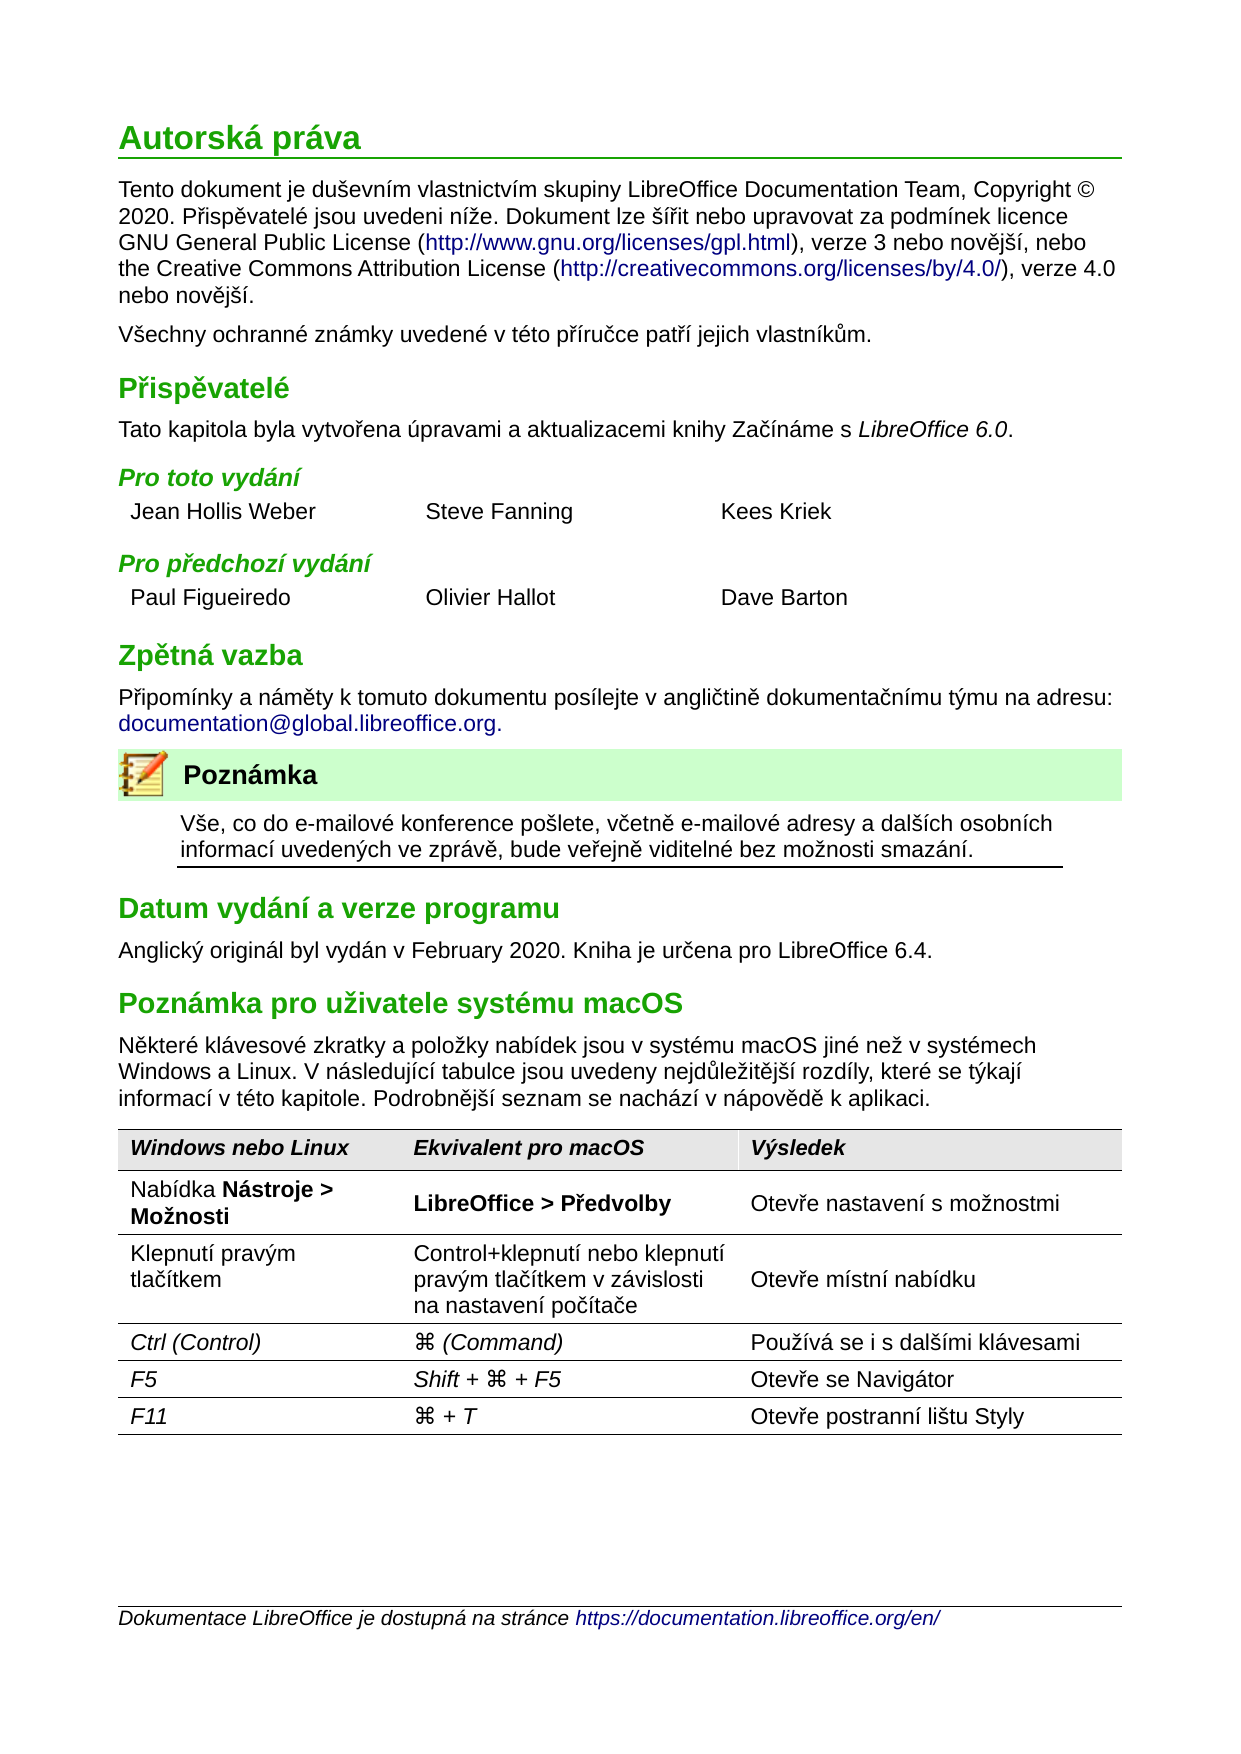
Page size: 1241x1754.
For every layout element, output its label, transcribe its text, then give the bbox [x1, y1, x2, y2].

table_cell Otevře místní nabídku [739, 1235, 1122, 1323]
table_cell ⌘ (Command) [401, 1324, 738, 1360]
table_cell Nabídka Nástroje > Možnosti [118, 1171, 401, 1233]
table_header Jean Hollis Weber [118, 498, 413, 528]
text Tato kapitola byla vytvořena úpravami a aktualizacemi knihy Začínáme s LibreOffice 6.0. [118, 416, 1122, 442]
text Tento dokument je duševním vlastnictvím skupiny LibreOffice Documentation Team, Copyright © 2020. Přispěvatelé jsou uvedeni níže. Dokument lze šířit nebo upravovat za podmínek licence GNU General Public License (http://www.gnu.org/licenses/gpl.html), verze 3 nebo novější, nebo the Creative Commons Attribution License (http://creativecommons.org/licenses/by/4.0/), verze 4.0 nebo novější. [118, 176, 1122, 308]
subtitle Poznámka [118, 756, 1122, 797]
table_cell F11 [118, 1398, 401, 1434]
table_cell ⌘ + T [401, 1398, 738, 1434]
table_cell Otevře se Navigátor [739, 1361, 1122, 1397]
table_cell Otevře postranní lištu Styly [739, 1398, 1122, 1434]
table_header Ekvivalent pro macOS [401, 1130, 738, 1170]
text Všechny ochranné známky uvedené v této příručce patří jejich vlastníkům. [118, 321, 1122, 347]
subtitle Zpětná vazba [118, 638, 1122, 672]
table_cell Control+klepnutí nebo klepnutí pravým tlačítkem v závislosti na nastavení počítače [401, 1235, 738, 1323]
table_cell LibreOffice > Předvolby [401, 1171, 738, 1233]
text Anglický originál byl vydán v únoru 2020. Kniha je určena pro LibreOffice 6.4. [118, 937, 1122, 963]
subtitle Datum vydání a verze programu [118, 891, 1122, 925]
table_header Paul Figueiredo [118, 584, 413, 614]
table_cell F5 [118, 1361, 401, 1397]
table_cell Otevře nastavení s možnostmi [739, 1171, 1122, 1233]
table_header Výsledek [739, 1130, 1122, 1170]
subtitle Autorská práva [118, 118, 1122, 157]
table_header Steve Fanning [414, 498, 709, 528]
table_header Windows nebo Linux [118, 1130, 401, 1170]
text Připomínky a náměty k tomuto dokumentu posílejte v angličtině dokumentačnímu týmu na adresu: documentation@global.libreoffice.org. [118, 683, 1122, 736]
table_header Kees Kriek [709, 498, 1122, 528]
table_cell Shift + ⌘ + F5 [401, 1361, 738, 1397]
subtitle Pro toto vydání [118, 463, 1122, 492]
subtitle Pro předchozí vydání [118, 549, 1122, 578]
table_cell Klepnutí pravým tlačítkem [118, 1235, 401, 1323]
picture [119, 749, 170, 800]
table_header Dave Barton [709, 584, 1122, 614]
subtitle Poznámka pro uživatele systému macOS [118, 987, 1122, 1020]
table_cell Používá se i s dalšími klávesami [739, 1324, 1122, 1360]
subtitle Přispěvatelé [118, 371, 1122, 404]
table_header Olivier Hallot [414, 584, 709, 614]
text Některé klávesové zkratky a položky nabídek jsou v systému macOS jiné než v systémech Windows a Linux. V následující tabulce jsou uvedeny nejdůležitější rozdíly, které se týkají informací v této kapitole. Podrobnější seznam se nachází v nápovědě k aplikaci. [118, 1032, 1122, 1111]
text Vše, co do e-mailové konference pošlete, včetně e-mailové adresy a dalších osobních informací uvedených ve zprávě, bude veřejně viditelné bez možnosti smazání. [177, 807, 1063, 866]
table_cell Ctrl (Control) [118, 1324, 401, 1360]
